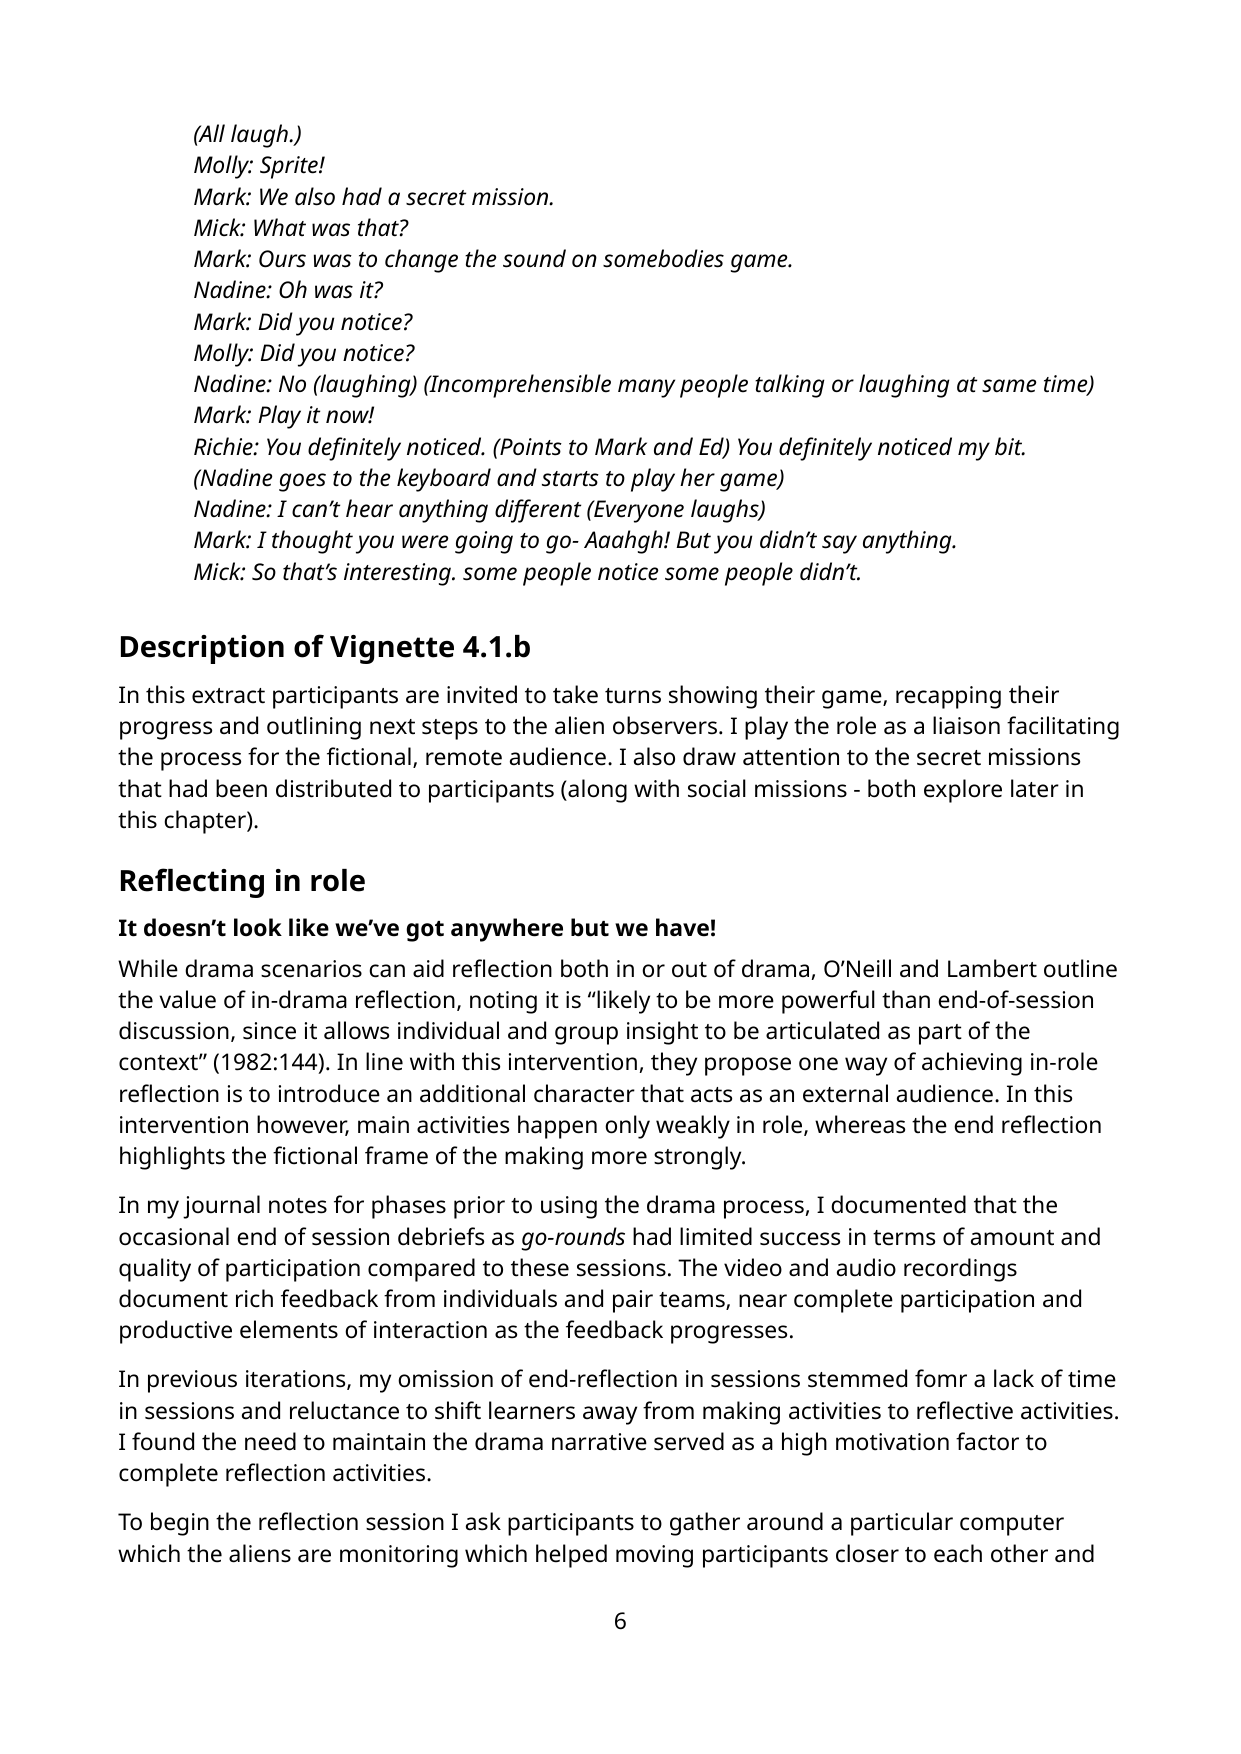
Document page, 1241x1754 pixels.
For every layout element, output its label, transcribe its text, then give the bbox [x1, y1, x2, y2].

text While drama scenarios can aid reflection both in or out of drama, O’Neill and Lambert outline the value of in-drama reflection, noting it is “likely to be more powerful than end-of-session discussion, since it allows individual and group insight to be articulated as part of the context” (1982:144). In line with this intervention, they propose one way of achieving in-role reflection is to introduce an additional character that acts as an external audience. In this intervention however, main activities happen only weakly in role, whereas the end reflection highlights the fictional frame of the making more strongly. [118, 952, 1122, 1171]
text In my journal notes for phases prior to using the drama process, I documented that the occasional end of session debriefs as go-rounds had limited success in terms of amount and quality of participation compared to these sessions. The video and audio recordings document rich feedback from individuals and pair teams, near complete participation and productive elements of interaction as the feedback progresses. [118, 1189, 1122, 1345]
subtitle Reflecting in role [118, 860, 1122, 900]
text Richie: You definitely noticed. (Points to Mark and Ed) You definitely noticed my bit. [193, 431, 1122, 462]
text Mark: Play it now! [193, 399, 1122, 431]
text Nadine: I can’t hear anything different (Everyone laughs) [193, 493, 1122, 524]
text To begin the reflection session I ask participants to gather around a particular computer which the aliens are monitoring which helped moving participants closer to each other and [118, 1506, 1122, 1569]
text (Nadine goes to the keyboard and starts to play her game) [193, 462, 1122, 493]
text Mark: We also had a secret mission. [193, 181, 1122, 212]
text Molly: Did you notice? [193, 337, 1122, 368]
text Mick: What was that? [193, 212, 1122, 243]
text Mark: I thought you were going to go- Aaahgh! But you didn’t say anything. [193, 524, 1122, 556]
text It doesn’t look like we’ve got anywhere but we have! [118, 912, 1122, 943]
text Nadine: Oh was it? [193, 274, 1122, 306]
text Mark: Ours was to change the sound on somebodies game. [193, 243, 1122, 274]
text Mark: Did you notice? [193, 306, 1122, 337]
subtitle Description of Vignette 4.1.b [118, 627, 1122, 666]
text Nadine: No (laughing) (Incomprehensible many people talking or laughing at same time) [193, 368, 1122, 399]
text Molly: Sprite! [193, 149, 1122, 181]
text Mick: So that’s interesting. some people notice some people didn’t. [193, 556, 1122, 587]
text In previous iterations, my omission of end-reflection in sessions stemmed fomr a lack of time in sessions and reluctance to shift learners away from making activities to reflective activities. I found the need to maintain the drama narrative served as a high motivation factor to complete reflection activities. [118, 1363, 1122, 1488]
text (All laugh.) [193, 118, 1122, 149]
text In this extract participants are invited to take turns showing their game, recapping their progress and outlining next steps to the alien observers. I play the role as a liaison facilitating the process for the fictional, remote audience. I also draw attention to the secret missions that had been distributed to participants (along with social missions - both explore later in this chapter). [118, 679, 1122, 835]
